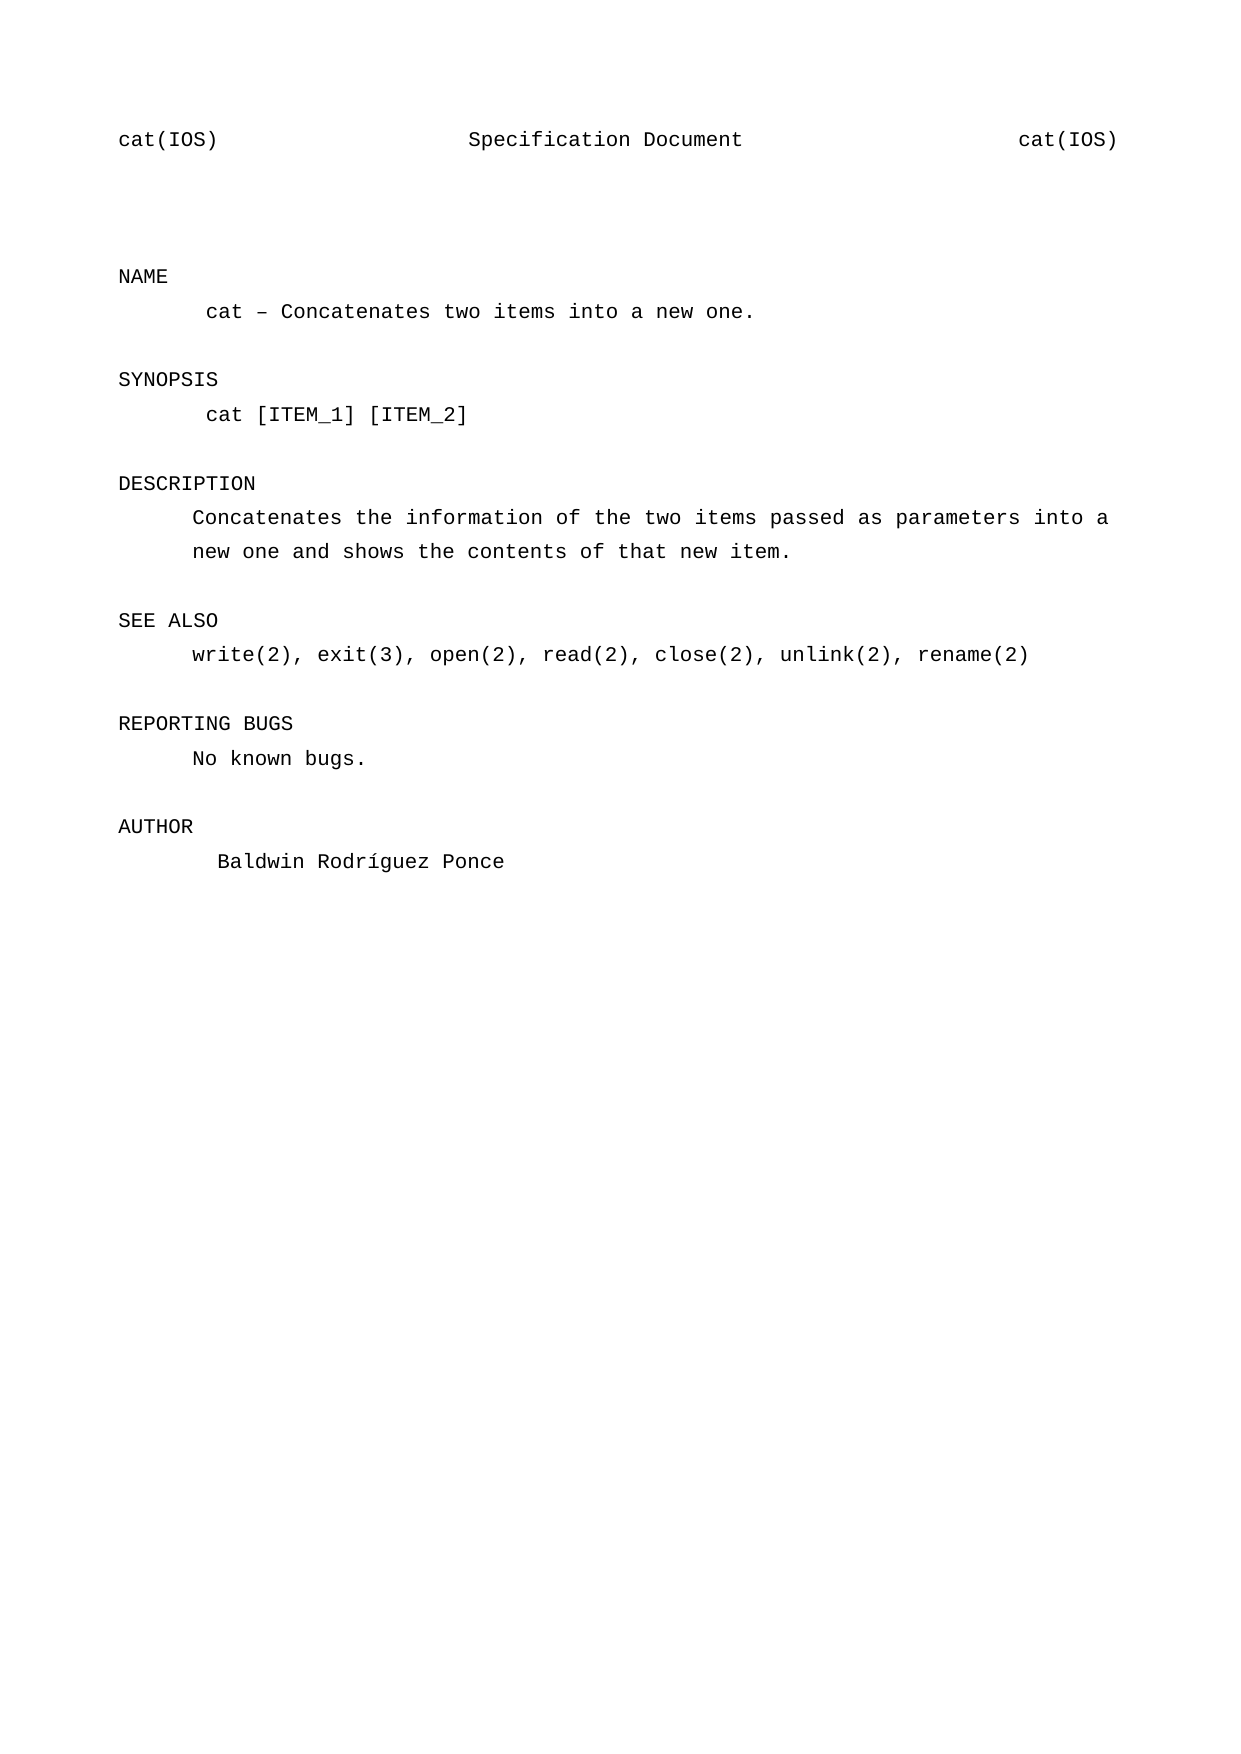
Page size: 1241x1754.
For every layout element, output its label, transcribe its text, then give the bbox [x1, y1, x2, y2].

text SYNOPSIS [118, 359, 1122, 393]
text No known bugs. [118, 737, 1122, 771]
text write(2), exit(3), open(2), read(2), close(2), unlink(2), rename(2) [118, 634, 1122, 668]
text cat – Concatenates two items into a new one. [118, 290, 1122, 324]
text cat [ITEM_1] [ITEM_2] [118, 393, 1122, 427]
text AUTHOR [118, 806, 1122, 840]
text DESCRIPTION [118, 462, 1122, 496]
text SEE ALSO [118, 599, 1122, 634]
text Baldwin Rodríguez Ponce [118, 840, 1122, 874]
text REPORTING BUGS [118, 702, 1122, 737]
text cat(IOS) Specification Document cat(IOS) [118, 118, 1122, 152]
text NAME [118, 256, 1122, 290]
text Concatenates the information of the two items passed as parameters into a new one and shows the contents of that new item. [118, 496, 1122, 565]
